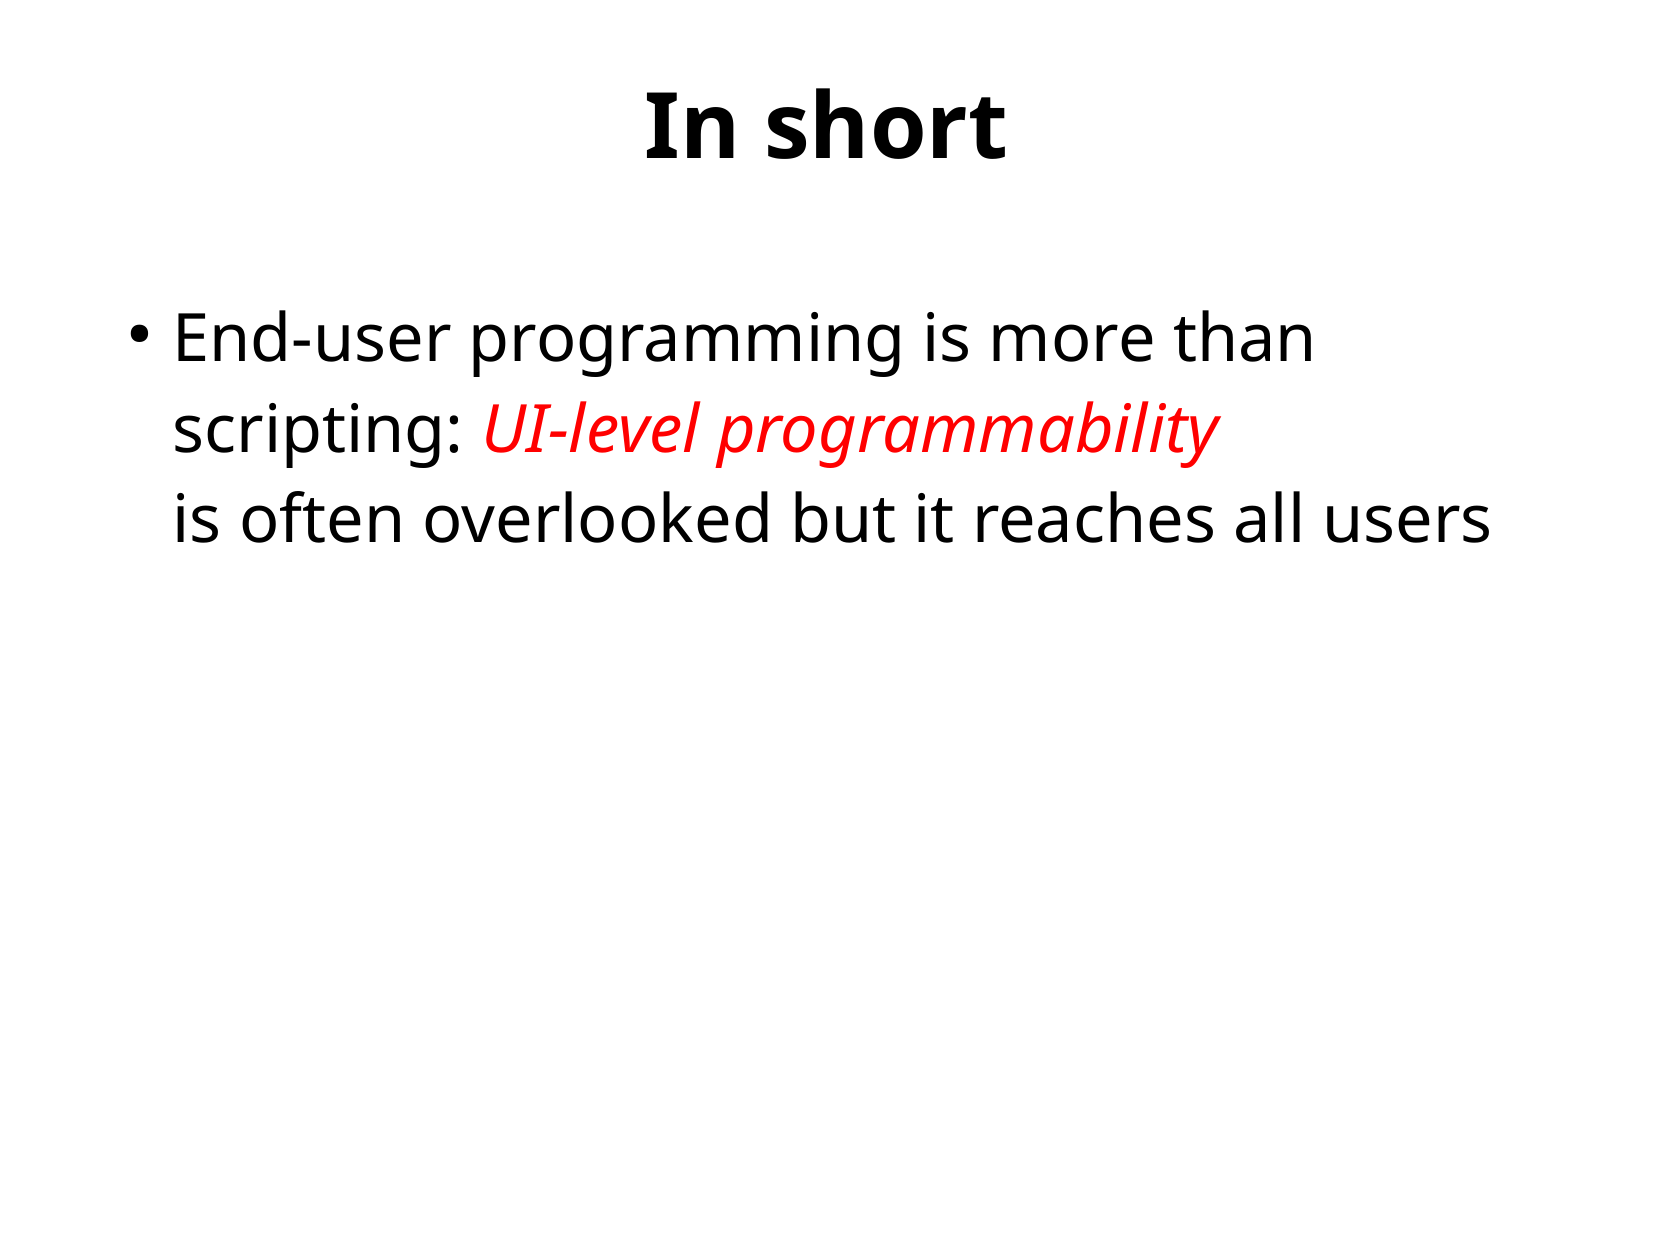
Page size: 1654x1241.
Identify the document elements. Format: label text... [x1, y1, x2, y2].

list End-user programming is more than scripting: UI-level programmability is often overlooked but it reaches all users [82, 290, 1571, 1186]
title In short [82, 19, 1571, 227]
